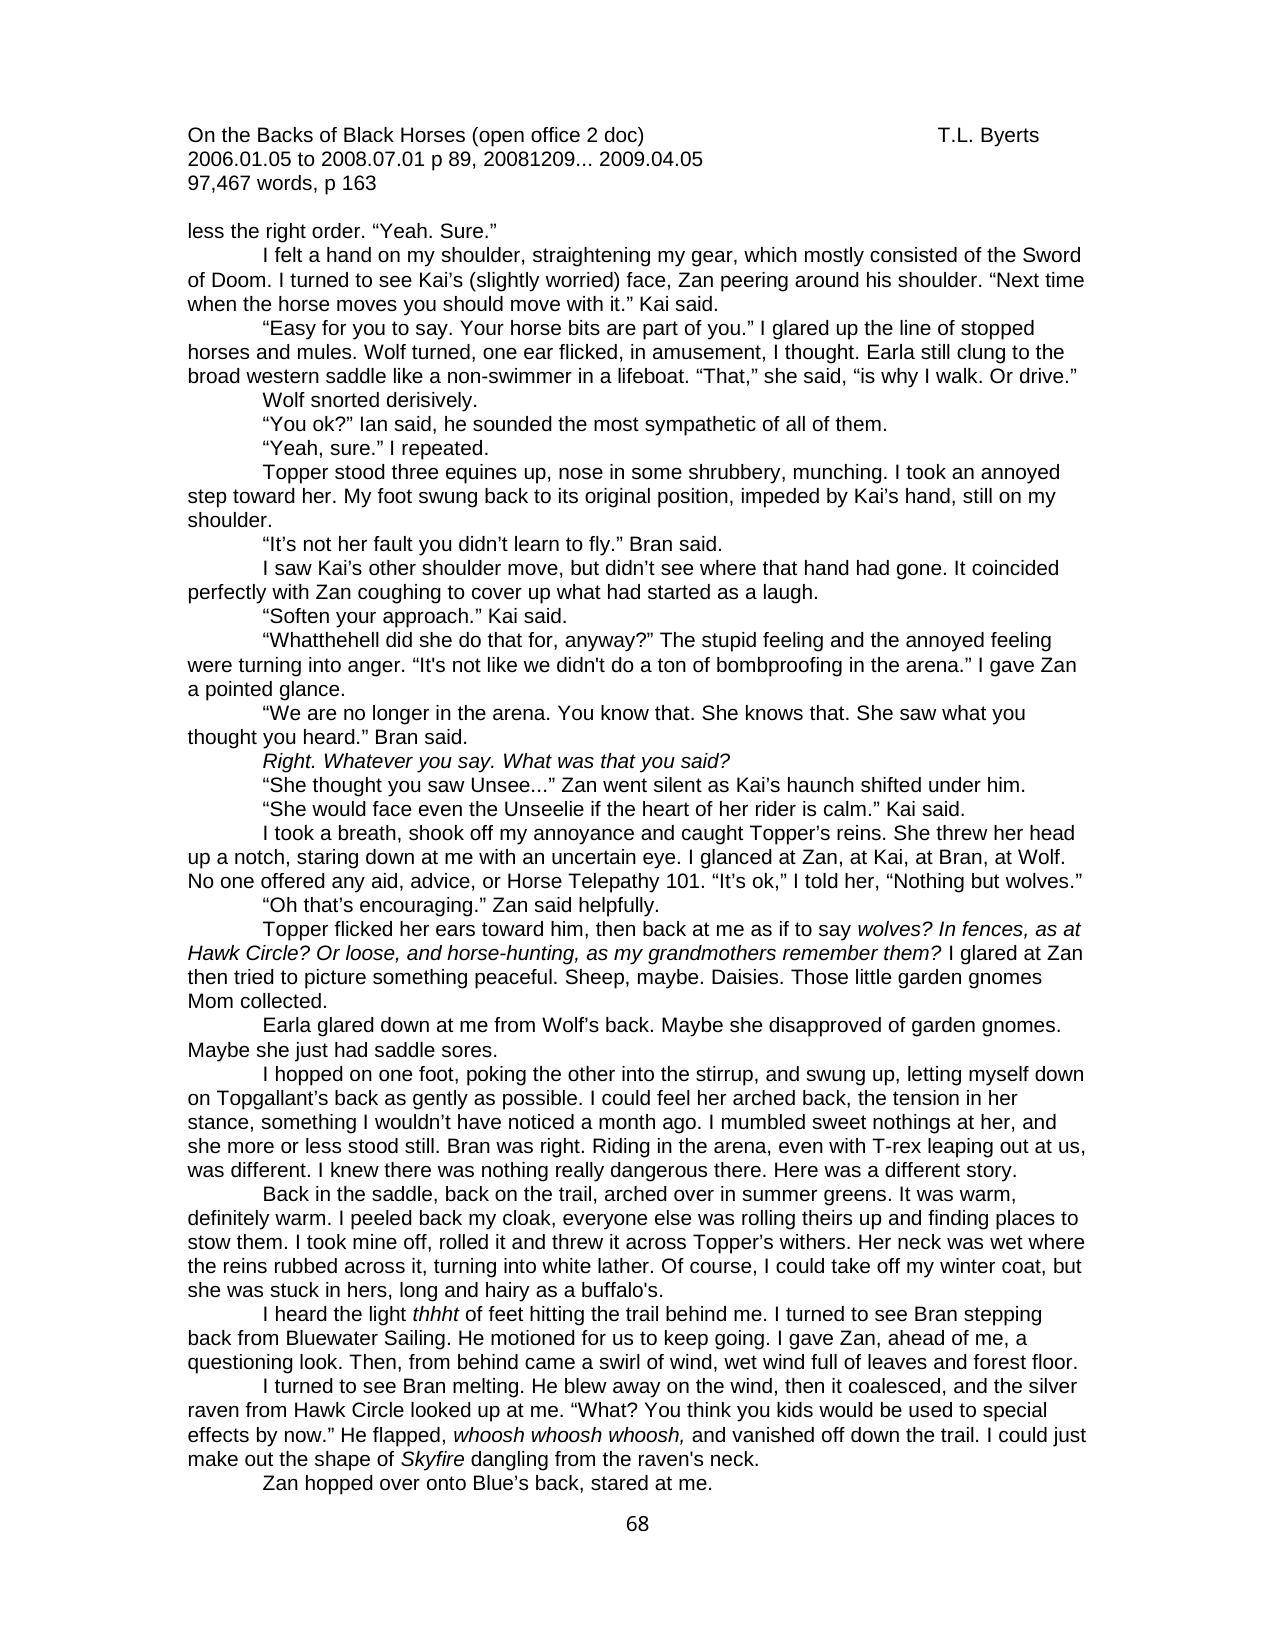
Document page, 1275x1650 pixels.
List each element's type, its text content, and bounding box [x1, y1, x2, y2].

text “She thought you saw Unsee...” Zan went silent as Kai’s haunch shifted under him. [187, 773, 1087, 797]
text “Oh that’s encouraging.” Zan said helpfully. [187, 893, 1087, 917]
text “Whatthehell did she do that for, anyway?” The stupid feeling and the annoyed feeling were turning into anger. “It's not like we didn't do a ton of bombproofing in the arena.” I gave Zan a pointed glance. [187, 628, 1087, 701]
text Topper stood three equines up, nose in some shrubbery, munching. I took an annoyed step toward her. My foot swung back to its original position, impeded by Kai’s hand, still on my shoulder. [187, 460, 1087, 532]
text I took a breath, shook off my annoyance and caught Topper’s reins. She threw her head up a notch, staring down at me with an uncertain eye. I glanced at Zan, at Kai, at Bran, at Wolf. No one offered any aid, advice, or Horse Telepathy 101. “It’s ok,” I told her, “Nothing but wolves.” [187, 821, 1087, 893]
text Earla glared down at me from Wolf’s back. Maybe she disapproved of garden gnomes. Maybe she just had saddle sores. [187, 1013, 1087, 1062]
text Wolf snorted derisively. [187, 388, 1087, 412]
text “Yeah, sure.” I repeated. [187, 436, 1087, 460]
text “Soften your approach.” Kai said. [187, 604, 1087, 628]
text I felt a hand on my shoulder, straightening my gear, which mostly consisted of the Sword of Doom. I turned to see Kai’s (slightly worried) face, Zan peering around his shoulder. “Next time when the horse moves you should move with it.” Kai said. [187, 243, 1087, 316]
text less the right order. “Yeah. Sure.” [187, 219, 1087, 243]
text Topper flicked her ears toward him, then back at me as if to say wolves? In fences, as at Hawk Circle? Or loose, and horse-hunting, as my grandmothers remember them? I glared at Zan then tried to picture something peaceful. Sheep, maybe. Daisies. Those little garden gnomes Mom collected. [187, 917, 1087, 1013]
text “We are no longer in the arena. You know that. She knows that. She saw what you thought you heard.” Bran said. [187, 701, 1087, 749]
text “You ok?” Ian said, he sounded the most sympathetic of all of them. [187, 412, 1087, 436]
text Zan hopped over onto Blue’s back, stared at me. [187, 1471, 1087, 1495]
text I turned to see Bran melting. He blew away on the wind, then it coalesced, and the silver raven from Hawk Circle looked up at me. “What? You think you kids would be used to special effects by now.” He flapped, whoosh whoosh whoosh, and vanished off down the trail. I could just make out the shape of Skyfire dangling from the raven's neck. [187, 1374, 1087, 1471]
text Back in the saddle, back on the trail, arched over in summer greens. It was warm, definitely warm. I peeled back my cloak, everyone else was rolling theirs up and finding places to stow them. I took mine off, rolled it and threw it across Topper’s withers. Her neck was wet where the reins rubbed across it, turning into white lather. Of course, I could take off my winter coat, but she was stuck in hers, long and hairy as a buffalo's. [187, 1182, 1087, 1302]
text I heard the light thhht of feet hitting the trail behind me. I turned to see Bran stepping back from Bluewater Sailing. He motioned for us to keep going. I gave Zan, ahead of me, a questioning look. Then, from behind came a swirl of wind, wet wind full of leaves and forest floor. [187, 1302, 1087, 1374]
text “She would face even the Unseelie if the heart of her rider is calm.” Kai said. [187, 797, 1087, 821]
text Right. Whatever you say. What was that you said? [187, 749, 1087, 773]
text “It’s not her fault you didn’t learn to fly.” Bran said. [187, 532, 1087, 556]
text “Easy for you to say. Your horse bits are part of you.” I glared up the line of stopped horses and mules. Wolf turned, one ear flicked, in amusement, I thought. Earla still clung to the broad western saddle like a non-swimmer in a lifeboat. “That,” she said, “is why I walk. Or drive.” [187, 316, 1087, 388]
text I hopped on one foot, poking the other into the stirrup, and swung up, letting myself down on Topgallant’s back as gently as possible. I could feel her arched back, the tension in her stance, something I wouldn’t have noticed a month ago. I mumbled sweet nothings at her, and she more or less stood still. Bran was right. Riding in the arena, even with T-rex leaping out at us, was different. I knew there was nothing really dangerous there. Here was a different story. [187, 1062, 1087, 1182]
text I saw Kai’s other shoulder move, but didn’t see where that hand had gone. It coincided perfectly with Zan coughing to cover up what had started as a laugh. [187, 556, 1087, 604]
